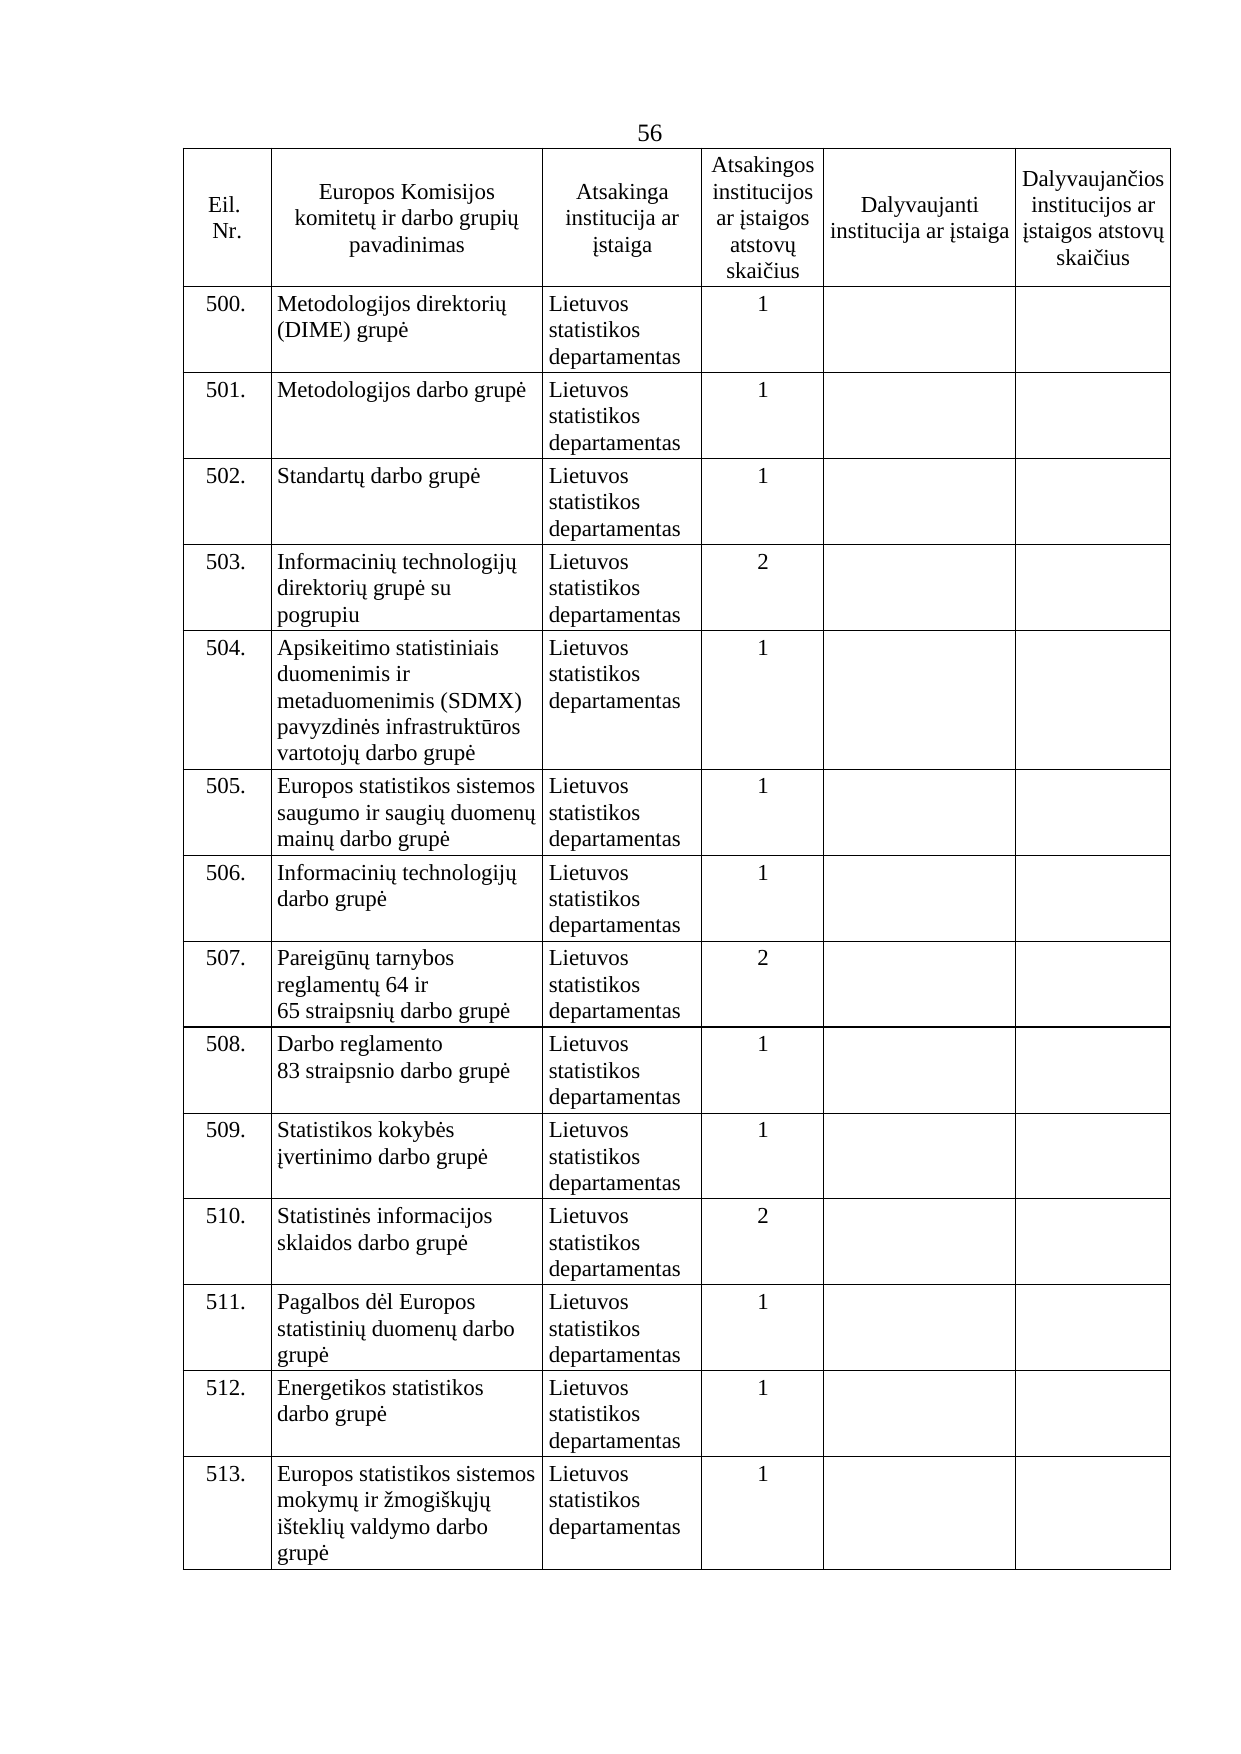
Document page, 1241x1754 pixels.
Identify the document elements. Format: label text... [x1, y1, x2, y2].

table_header Europos Komisijos komitetų ir darbo grupių pavadinimas [272, 149, 542, 286]
table_cell 509. [184, 1114, 271, 1198]
table_cell Apsikeitimo statistiniais duomenimis ir metaduomenimis (SDMX) pavyzdinės infrastruktūros vartotojų darbo grupė [272, 631, 542, 769]
table_cell 1 [702, 1114, 823, 1198]
table_cell 512. [184, 1371, 271, 1456]
table_cell [1016, 770, 1170, 854]
table_cell [824, 1285, 1015, 1370]
table_cell 1 [702, 1371, 823, 1456]
table_header Eil. Nr. [184, 149, 271, 286]
table_cell 505. [184, 770, 271, 854]
table_cell Lietuvos statistikos departamentas [543, 1114, 701, 1198]
table_cell [1016, 631, 1170, 769]
table_cell Informacinių technologijų direktorių grupė su pogrupiu [272, 545, 542, 630]
table_cell [824, 545, 1015, 630]
table_cell 1 [702, 856, 823, 941]
table_cell 2 [702, 545, 823, 630]
table_cell [1016, 459, 1170, 544]
table_cell Metodologijos direktorių (DIME) grupė [272, 287, 542, 372]
table_cell [1016, 373, 1170, 458]
table_cell [824, 1028, 1015, 1112]
table_cell Lietuvos statistikos departamentas [543, 545, 701, 630]
table_cell Energetikos statistikos darbo grupė [272, 1371, 542, 1456]
table_cell 504. [184, 631, 271, 769]
table_cell [1016, 1114, 1170, 1198]
table_header Atsakingos institucijos ar įstaigos atstovų skaičius [702, 149, 823, 286]
table_cell [1016, 1457, 1170, 1568]
table_cell Standartų darbo grupė [272, 459, 542, 544]
table_cell [824, 770, 1015, 854]
table_cell 1 [702, 1457, 823, 1568]
table_cell [1016, 1371, 1170, 1456]
table_cell [1016, 942, 1170, 1026]
table_cell 513. [184, 1457, 271, 1568]
table_cell 1 [702, 459, 823, 544]
table_cell 510. [184, 1199, 271, 1284]
table_cell 1 [702, 373, 823, 458]
table_cell [824, 1199, 1015, 1284]
table_cell Europos statistikos sistemos saugumo ir saugių duomenų mainų darbo grupė [272, 770, 542, 854]
table_cell [1016, 287, 1170, 372]
table_cell [1016, 545, 1170, 630]
table_cell [824, 942, 1015, 1026]
table_cell [824, 373, 1015, 458]
table_cell Informacinių technologijų darbo grupė [272, 856, 542, 941]
table_cell [1016, 1028, 1170, 1112]
table_cell 2 [702, 1199, 823, 1284]
table_cell 1 [702, 1028, 823, 1112]
table_cell [824, 631, 1015, 769]
table_cell 2 [702, 942, 823, 1026]
table_cell 1 [702, 770, 823, 854]
table_cell Statistinės informacijos sklaidos darbo grupė [272, 1199, 542, 1284]
table_header Atsakinga institucija ar įstaiga [543, 149, 701, 286]
table_cell [824, 1114, 1015, 1198]
table_cell Lietuvos statistikos departamentas [543, 1371, 701, 1456]
table_cell 506. [184, 856, 271, 941]
table_cell Lietuvos statistikos departamentas [543, 1028, 701, 1112]
table_cell Metodologijos darbo grupė [272, 373, 542, 458]
table_cell 501. [184, 373, 271, 458]
table_cell Lietuvos statistikos departamentas [543, 1457, 701, 1568]
table_cell Statistikos kokybės įvertinimo darbo grupė [272, 1114, 542, 1198]
table_cell Lietuvos statistikos departamentas [543, 856, 701, 941]
table_cell 1 [702, 287, 823, 372]
table_cell Lietuvos statistikos departamentas [543, 631, 701, 769]
table_cell Lietuvos statistikos departamentas [543, 770, 701, 854]
table_cell Lietuvos statistikos departamentas [543, 1199, 701, 1284]
table_cell [824, 1457, 1015, 1568]
table_cell 502. [184, 459, 271, 544]
table_cell Lietuvos statistikos departamentas [543, 942, 701, 1026]
table_cell Lietuvos statistikos departamentas [543, 459, 701, 544]
table_cell Pareigūnų tarnybos reglamentų 64 ir 65 straipsnių darbo grupė [272, 942, 542, 1026]
table_cell [1016, 1285, 1170, 1370]
table_cell [1016, 1199, 1170, 1284]
table_cell [824, 856, 1015, 941]
table_cell 511. [184, 1285, 271, 1370]
table_cell [824, 1371, 1015, 1456]
table_cell [1016, 856, 1170, 941]
table_cell 503. [184, 545, 271, 630]
table_cell 1 [702, 631, 823, 769]
table_cell [824, 287, 1015, 372]
table_cell Lietuvos statistikos departamentas [543, 373, 701, 458]
table_cell 500. [184, 287, 271, 372]
table_cell Pagalbos dėl Europos statistinių duomenų darbo grupė [272, 1285, 542, 1370]
table_cell 508. [184, 1028, 271, 1112]
table_cell Lietuvos statistikos departamentas [543, 1285, 701, 1370]
table_cell 507. [184, 942, 271, 1026]
table_cell Europos statistikos sistemos mokymų ir žmogiškųjų išteklių valdymo darbo grupė [272, 1457, 542, 1568]
table_cell Darbo reglamento 83 straipsnio darbo grupė [272, 1028, 542, 1112]
table_header Dalyvaujanti institucija ar įstaiga [824, 149, 1015, 286]
table_cell Lietuvos statistikos departamentas [543, 287, 701, 372]
table_header Dalyvaujančios institucijos ar įstaigos atstovų skaičius [1016, 149, 1170, 286]
table_cell [824, 459, 1015, 544]
table_cell 1 [702, 1285, 823, 1370]
